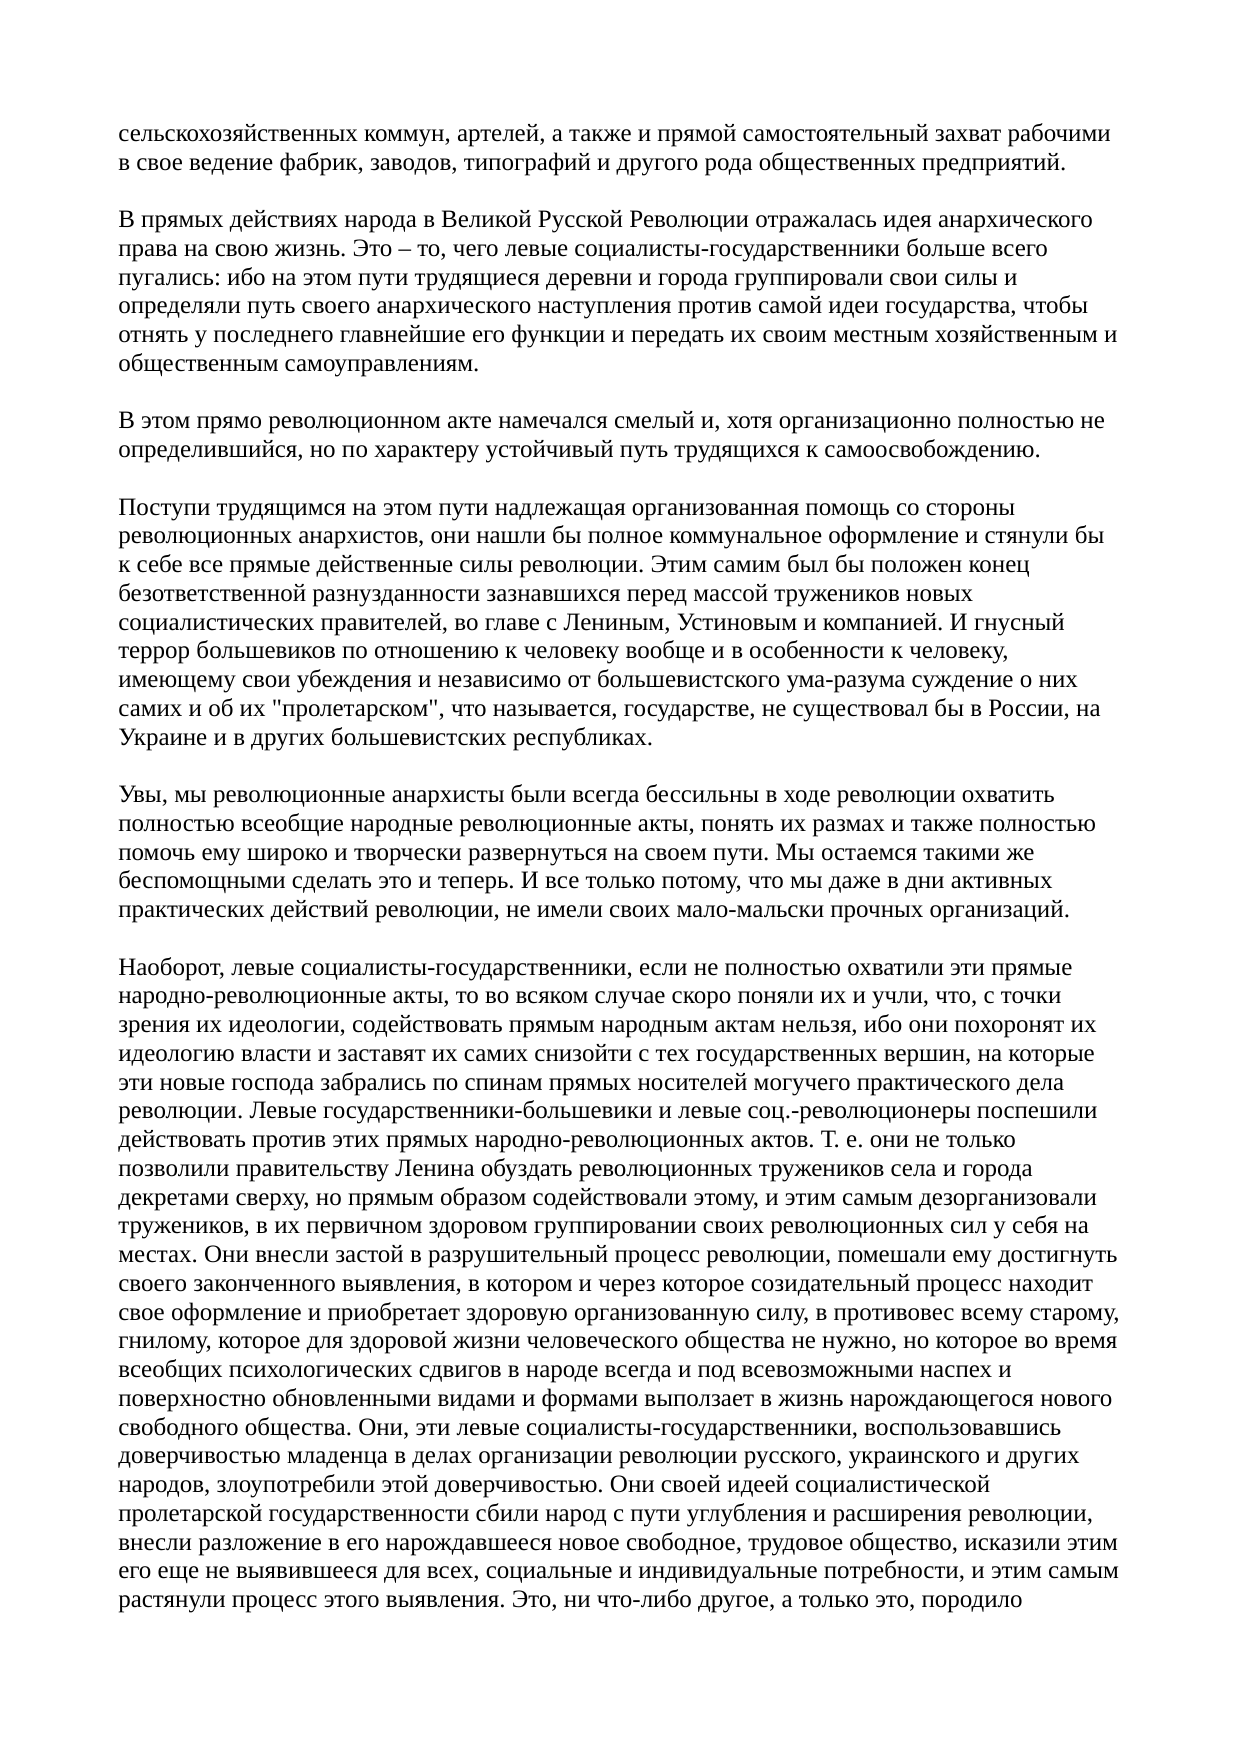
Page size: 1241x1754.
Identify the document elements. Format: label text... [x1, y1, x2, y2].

text Поступи трудящимся на этом пути надлежащая организованная помощь со стороны революционных анархистов, они нашли бы полное коммунальное оформление и стянули бы к себе все прямые действенные силы революции. Этим самим был бы положен конец безответственной разнузданности зазнавшихся перед массой тружеников новых социалистических правителей, во главе с Лениным, Устиновым и компанией. И гнусный террор большевиков по отношению к человеку вообще и в особенности к человеку, имеющему свои убеждения и независимо от большевистского ума-разума суждение о них самих и об их "пролетарском", что называется, государстве, не существовал бы в России, на Украине и в других большевистских республиках. [118, 492, 1122, 751]
text Увы, мы революционные анархисты были всегда бессильны в ходе революции охватить полностью всеобщие народные революционные акты, понять их размах и также полностью помочь ему широко и творчески развернуться на своем пути. Мы остаемся такими же беспомощными сделать это и теперь. И все только потому, что мы даже в дни активных практических действий революции, не имели своих мало-мальски прочных организаций. [118, 779, 1122, 923]
text Наоборот, левые социалисты-государственники, если не полностью охватили эти прямые народно-революционные акты, то во всяком случае скоро поняли их и учли, что, с точки зрения их идеологии, содействовать прямым народным актам нельзя, ибо они похоронят их идеологию власти и заставят их самих снизойти с тех государственных вершин, на которые эти новые господа забрались по спинам прямых носителей могучего практического дела революции. Левые государственники-большевики и левые соц.-революционеры поспешили действовать против этих прямых народно-революционных актов. Т. е. они не только позволили правительству Ленина обуздать революционных тружеников села и города декретами сверху, но прямым образом содействовали этому, и этим самым дезорганизовали тружеников, в их первичном здоровом группировании своих революционных сил у себя на местах. Они внесли застой в разрушительный процесс революции, помешали ему достигнуть своего законченного выявления, в котором и через которое созидательный процесс находит свое оформление и приобретает здоровую организованную силу, в противовес всему старому, гнилому, которое для здоровой жизни человеческого общества не нужно, но которое во время всеобщих психологических сдвигов в народе всегда и под всевозможными наспех и поверхностно обновленными видами и формами выползает в жизнь нарождающегося нового свободного общества. Они, эти левые социалисты-государственники, воспользовавшись доверчивостью младенца в делах организации революции русского, украинского и других народов, злоупотребили этой доверчивостью. Они своей идеей социалистической пролетарской государственности сбили народ с пути углубления и расширения революции, внесли разложение в его нарождавшееся новое свободное, трудовое общество, исказили этим его еще не выявившееся для всех, социальные и индивидуальные потребности, и этим самым растянули процесс этого выявления. Это, ни что-либо другое, а только это, породило [118, 952, 1122, 1613]
text В прямых действиях народа в Великой Русской Революции отражалась идея анархического права на свою жизнь. Это – то, чего левые социалисты-государственники больше всего пугались: ибо на этом пути трудящиеся деревни и города группировали свои силы и определяли путь своего анархического наступления против самой идеи государства, чтобы отнять у последнего главнейшие его функции и передать их своим местным хозяйственным и общественным самоуправлениям. [118, 204, 1122, 377]
text В этом прямо революционном акте намечался смелый и, хотя организационно полностью не определившийся, но по характеру устойчивый путь трудящихся к самоосвобождению. [118, 406, 1122, 463]
text сельскохозяйственных коммун, артелей, а также и прямой самостоятельный захват рабочими в свое ведение фабрик, заводов, типографий и другого рода общественных предприятий. [118, 118, 1122, 176]
